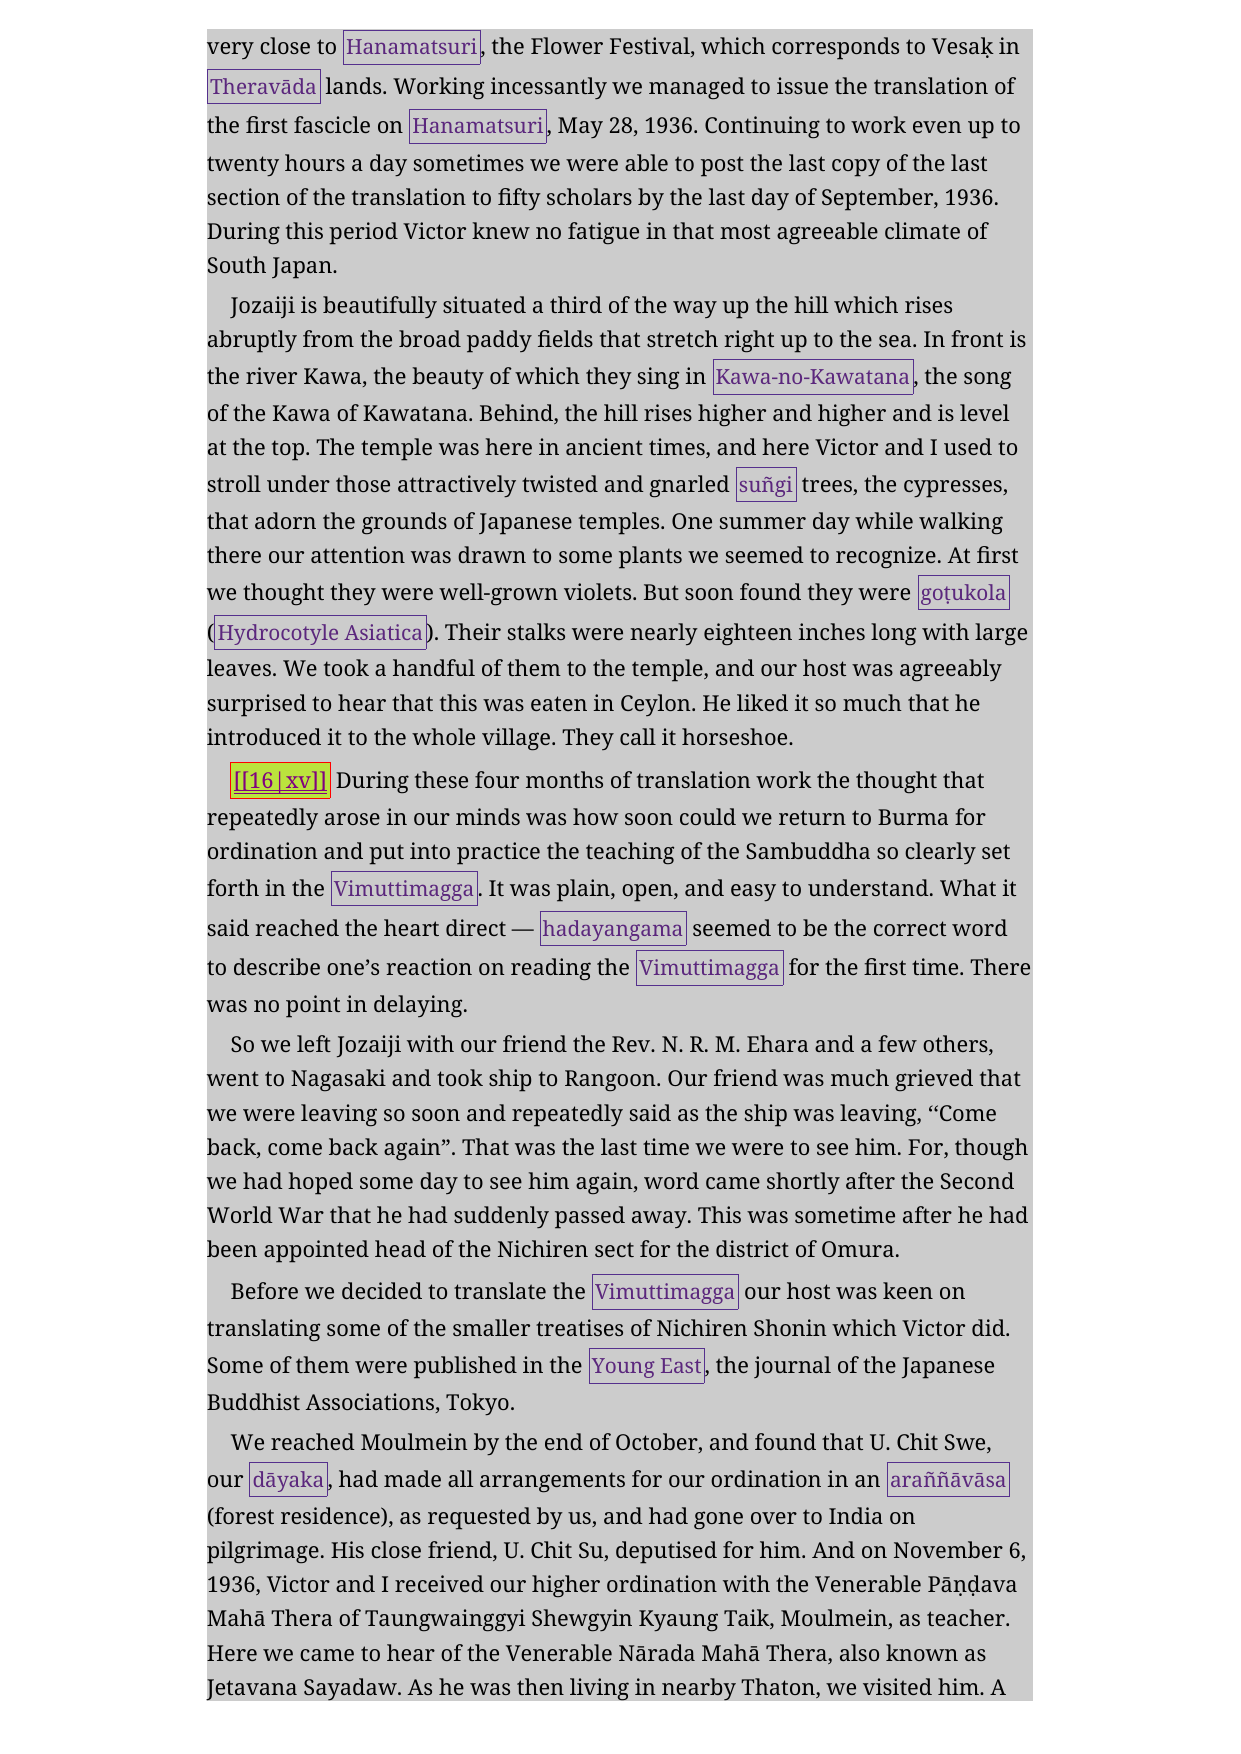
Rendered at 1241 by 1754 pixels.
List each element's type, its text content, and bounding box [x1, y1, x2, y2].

text Jozaiji is beautifully situated a third of the way up the hill which rises abruptly from the broad paddy fields that stretch right up to the sea. In front is the river Kawa, the beauty of which they sing in Kawa-no-Kawatana, the song of the Kawa of Kawatana. Behind, the hill rises higher and higher and is level at the top. The temple was here in ancient times, and here Victor and I used to stroll under those attractively twisted and gnarled suñgi trees, the cypresses, that adorn the grounds of Japanese temples. One summer day while walking there our attention was drawn to some plants we seemed to recognize. At first we thought they were well-grown violets. But soon found they were goṭukola (Hydrocotyle Asiatica). Their stalks were nearly eighteen inches long with large leaves. We took a handful of them to the temple, and our host was agreeably surprised to hear that this was eaten in Ceylon. He liked it so much that he introduced it to the whole village. They call it horseshoe. [207, 290, 1033, 752]
text So we left Jozaiji with our friend the Rev. N. R. M. Ehara and a few others, went to Nagasaki and took ship to Rangoon. Our friend was much grieved that we were leaving so soon and repeatedly said as the ship was leaving, ‘‘Come back, come back again”. That was the last time we were to see him. For, though we had hoped some day to see him again, word came shortly after the Second World War that he had suddenly passed away. This was sometime after he had been appointed head of the Nichiren sect for the district of Omura. [207, 1029, 1033, 1264]
text We reached Moulmein by the end of October, and found that U. Chit Swe, our dāyaka, had made all arrangements for our ordination in an araññāvāsa (forest residence), as requested by us, and had gone over to India on pilgrimage. His close friend, U. Chit Su, deputised for him. And on November 6, 1936, Victor and I received our higher ordination with the Venerable Pāṇḍava Mahā Thera of Taungwainggyi Shewgyin Kyaung Taik, Moulmein, as teacher. Here we came to hear of the Venerable Nārada Mahā Thera, also known as Jetavana Sayadaw. As he was then living in nearby Thaton, we visited him. A [207, 1427, 1033, 1701]
text [[16|xv]] During these four months of translation work the thought that repeatedly arose in our minds was how soon could we return to Burma for ordination and put into practice the teaching of the Sambuddha so clearly set forth in the Vimuttimagga. It was plain, open, and easy to understand. What it said reached the heart direct — hadayangama seemed to be the correct word to describe one’s reaction on reading the Vimuttimagga for the first time. There was no point in delaying. [207, 762, 1033, 1019]
text very close to Hanamatsuri, the Flower Festival, which corresponds to Vesaḳ in Theravāda lands. Working incessantly we managed to issue the translation of the first fascicle on Hanamatsuri, May 28, 1936. Continuing to work even up to twenty hours a day sometimes we were able to post the last copy of the last section of the translation to fifty scholars by the last day of September, 1936. During this period Victor knew no fatigue in that most agreeable climate of South Japan. [207, 29, 1033, 280]
text Before we decided to translate the Vimuttimagga our host was keen on translating some of the smaller treatises of Nichiren Shonin which Victor did. Some of them were published in the Young East, the journal of the Japanese Buddhist Associations, Tokyo. [207, 1274, 1033, 1417]
